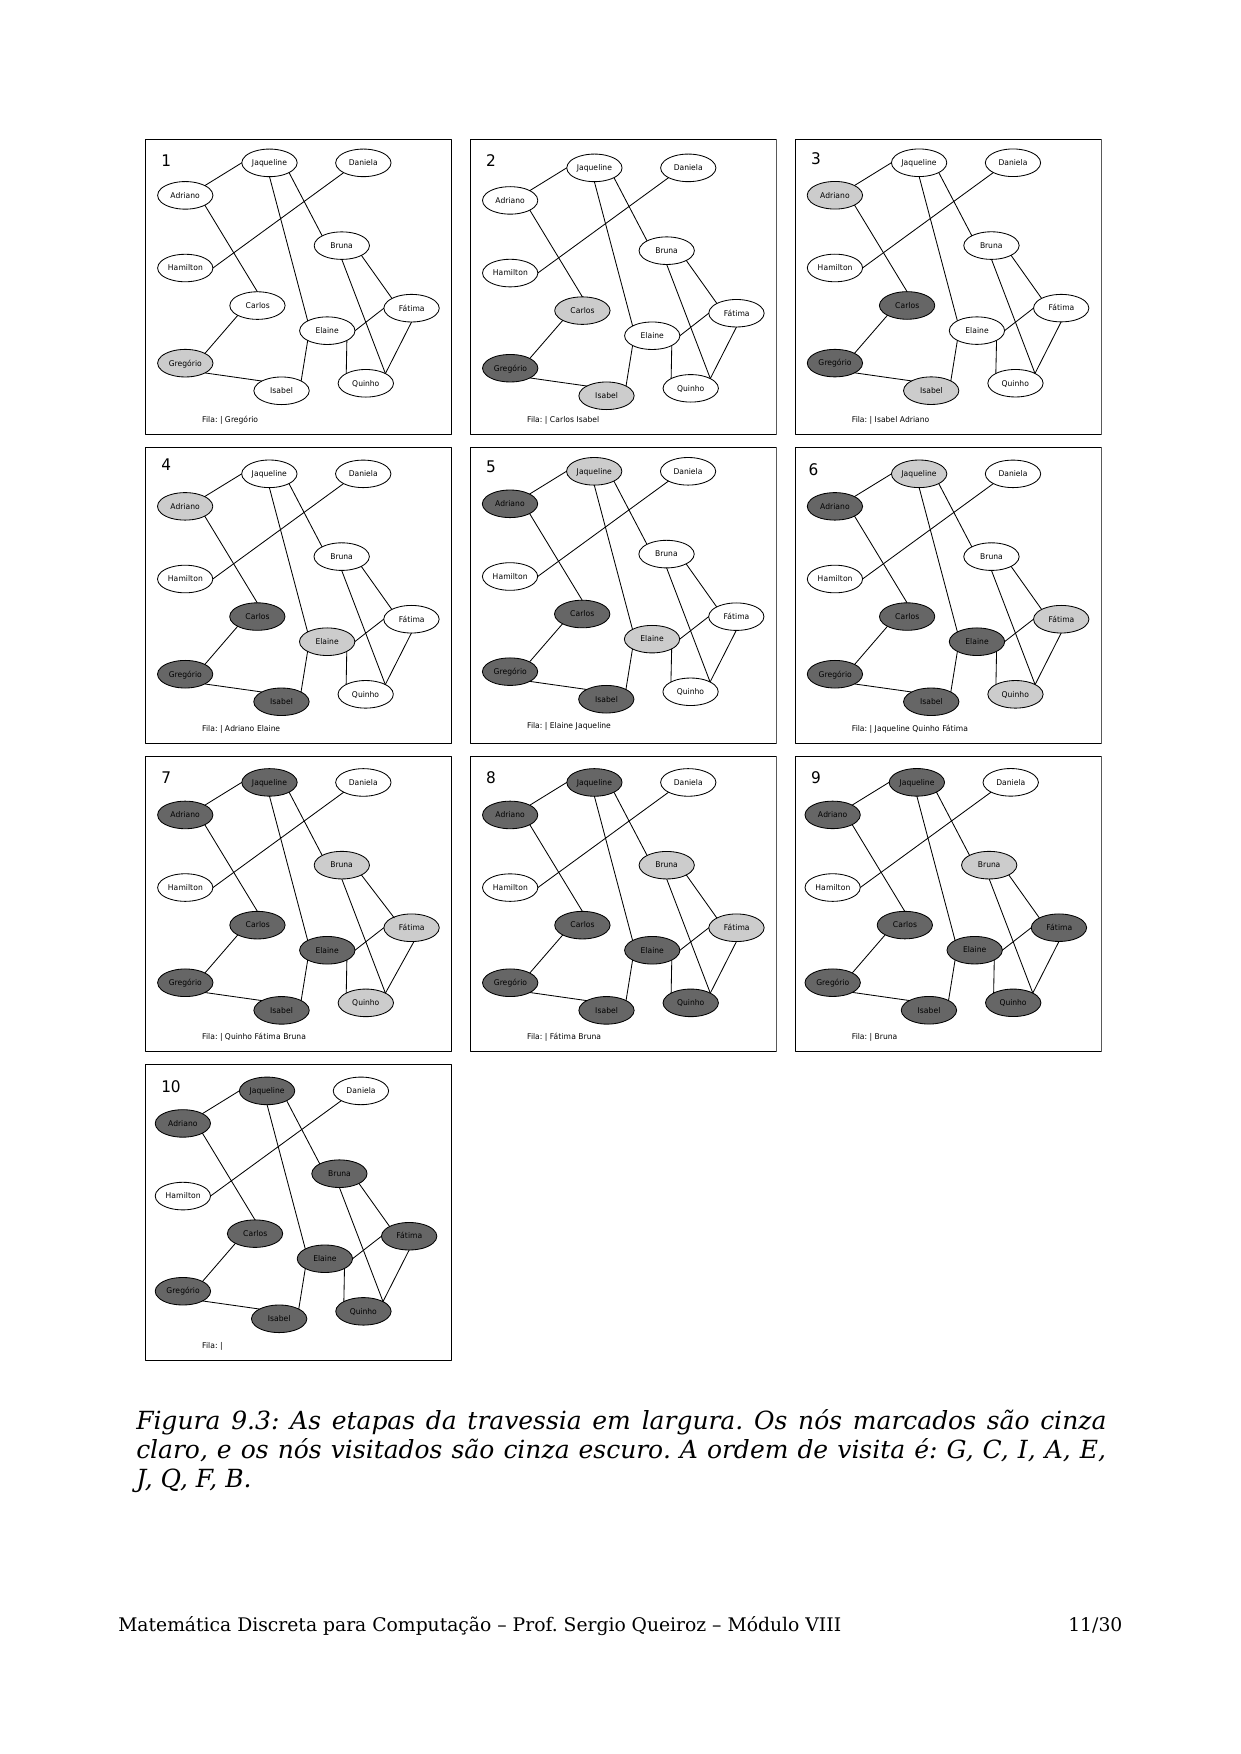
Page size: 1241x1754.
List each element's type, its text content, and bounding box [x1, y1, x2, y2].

table_header [136, 133, 461, 441]
table_cell [136, 1058, 461, 1367]
table_header [786, 133, 1111, 441]
table_cell [136, 750, 461, 1058]
table_cell [461, 441, 786, 749]
table_cell [461, 750, 786, 1058]
table_cell [786, 750, 1111, 1058]
table_cell [461, 1058, 786, 1367]
text Figura 9.1: As etapas da travessia em largura. Os nós marcados são cinza claro, e os nós visitados são cinza escuro. A ordem de visita é: G, C, I, A, E, J, Q, F, B. [136, 1406, 1111, 1493]
table_cell [786, 441, 1111, 749]
table_header [461, 133, 786, 441]
table_cell [136, 441, 461, 749]
table_cell [786, 1058, 1111, 1367]
